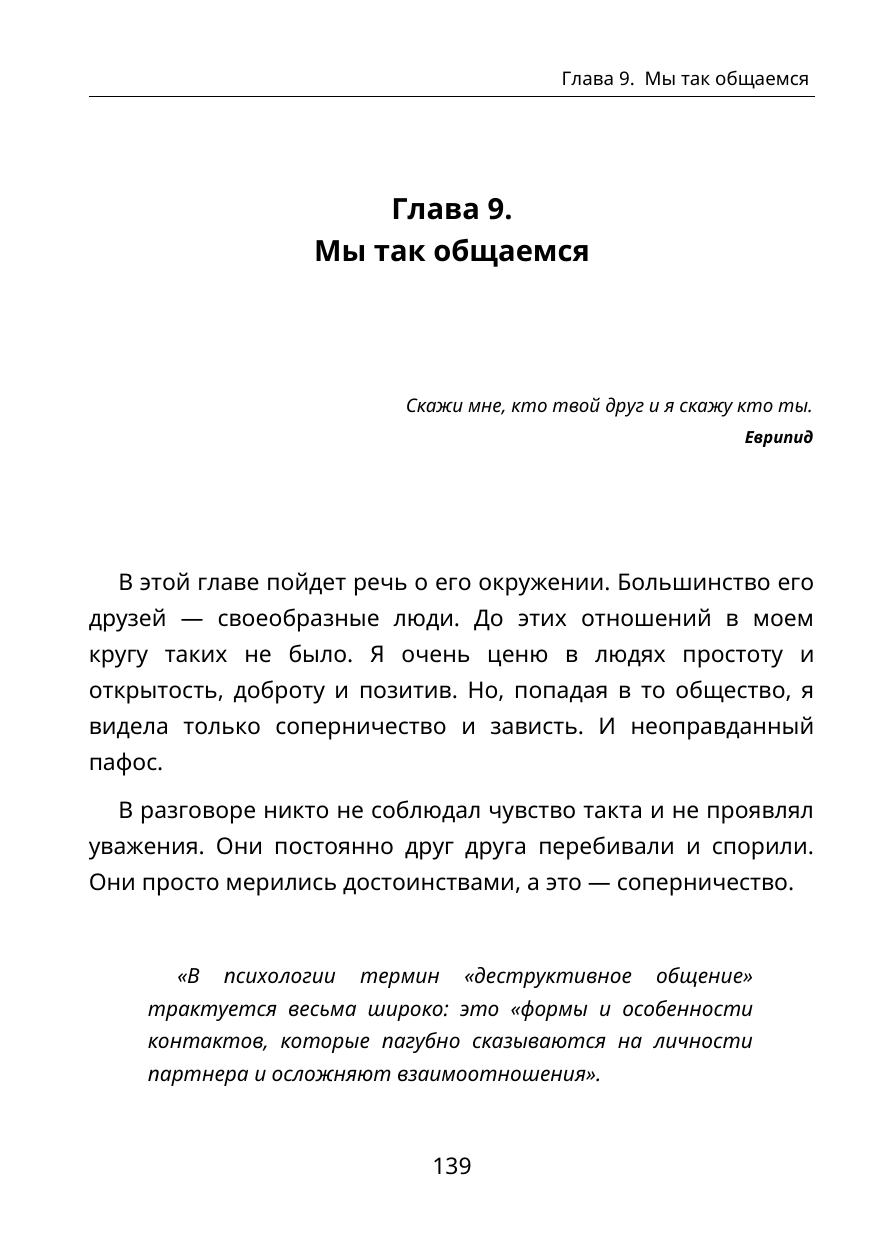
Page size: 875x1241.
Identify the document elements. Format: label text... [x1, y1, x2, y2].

text Еврипид [148, 418, 815, 448]
text В разговоре никто не соблюдал чувство такта и не проявлял уважения. Они постоянно друг друга перебивали и спорили. Они просто мерились достоинствами, а это — соперничество. [88, 794, 815, 897]
subtitle Глава 9. Мы так общаемся [88, 185, 815, 270]
text Скажи мне, кто твой друг и я скажу кто ты. [236, 388, 815, 418]
text В этой главе пойдет речь о его окружении. Большинство его друзей — своеобразные люди. До этих отношений в моем кругу таких не было. Я очень ценю в людях простоту и открытость, доброту и позитив. Но, попадая в то общество, я видела только соперничество и зависть. И неоправданный пафос. [88, 566, 815, 777]
text «В психологии термин «деструктивное общение» трактуется весьма широко: это «формы и особенности контактов, которые пагубно сказываются на личности партнера и осложняют взаимоотношения». [148, 961, 756, 1087]
